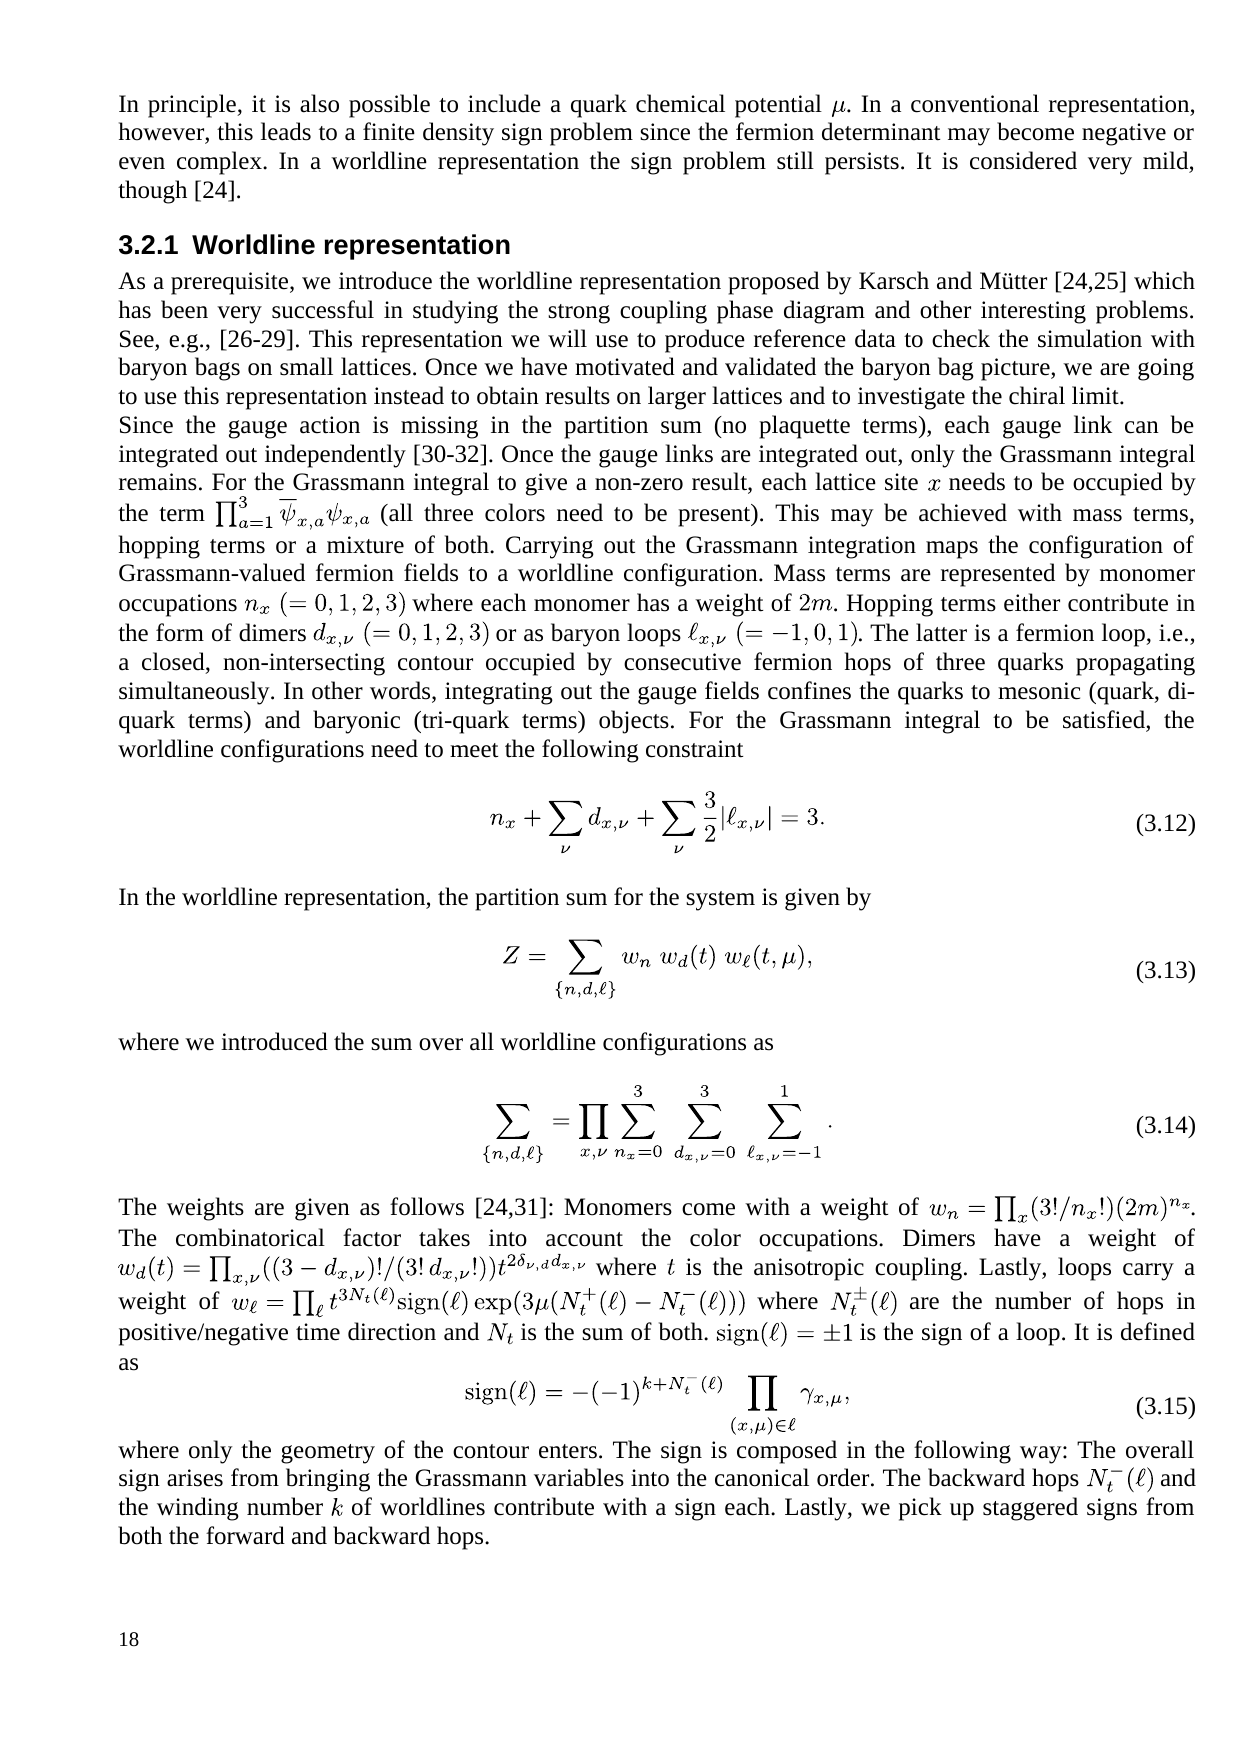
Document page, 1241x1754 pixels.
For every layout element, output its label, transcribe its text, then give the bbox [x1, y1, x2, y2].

subtitle Worldline representation [118, 229, 1196, 260]
text (3.13) [600, 939, 1196, 999]
text Since the gauge action is missing in the partition sum (no plaquette terms), each gauge link can be integrated out independently [30-32]. Once the gauge links are integrated out, only the Grassmann integral remains. For the Grassmann integral to give a non-zero result, each lattice site needs to be occupied by the term (all three colors need to be present). This may be achieved with mass terms, hopping terms or a mixture of both. Carrying out the Grassmann integration maps the configuration of Grassmann-valued fermion fields to a worldline configuration. Mass terms are represented by monomer occupations where each monomer has a weight of . Hopping terms either contribute in the form of dimers or as baryon loops . The latter is a fermion loop, i.e., a closed, non-intersecting contour occupied by consecutive fermion hops of three quarks propagating simultaneously. In other words, integrating out the gauge fields confines the quarks to mesonic (quark, di-quark terms) and baryonic (tri-quark terms) objects. For the Grassmann integral to be satisfied, the worldline configurations need to meet the following constraint [118, 410, 1196, 762]
text [118, 1085, 635, 1163]
text (3.14) [768, 1085, 1196, 1163]
text [118, 791, 707, 853]
text (3.12) [679, 791, 1196, 853]
text [118, 939, 568, 999]
text As a prerequisite, we introduce the worldline representation proposed by Karsch and Mütter [24,25] which has been very successful in studying the strong coupling phase diagram and other interesting problems. See, e.g., [26-29]. This representation we will use to produce reference data to check the simulation with baryon bags on small lattices. Once we have motivated and validated the baryon bag picture, we are going to use this representation instead to obtain results on larger lattices and to investigate the chiral limit. [118, 266, 1196, 410]
text The weights are given as follows [24,31]: Monomers come with a weight of . The combinatorical factor takes into account the color occupations. Dimers have a weight of where is the anisotropic coupling. Lastly, loops carry a weight of where are the number of hops in positive/negative time direction and is the sum of both. is the sign of a loop. It is defined as [118, 1192, 1196, 1376]
text In the worldline representation, the partition sum for the system is given by [118, 882, 1196, 911]
text where we introduced the sum over all worldline configurations as [118, 1027, 1196, 1056]
text [118, 1376, 734, 1435]
text where only the geometry of the contour enters. The sign is composed in the following way: The overall sign arises from bringing the Grassmann variables into the canonical order. The backward hops and the winding number of worldlines contribute with a sign each. Lastly, we pick up staggered signs from both the forward and backward hops. [118, 1435, 1196, 1550]
text (3.15) [769, 1376, 1196, 1435]
text In principle, it is also possible to include a quark chemical potential . In a conventional representation, however, this leads to a finite density sign problem since the fermion determinant may become negative or even complex. In a worldline representation the sign problem still persists. It is considered very mild, though [24]. [118, 89, 1196, 204]
